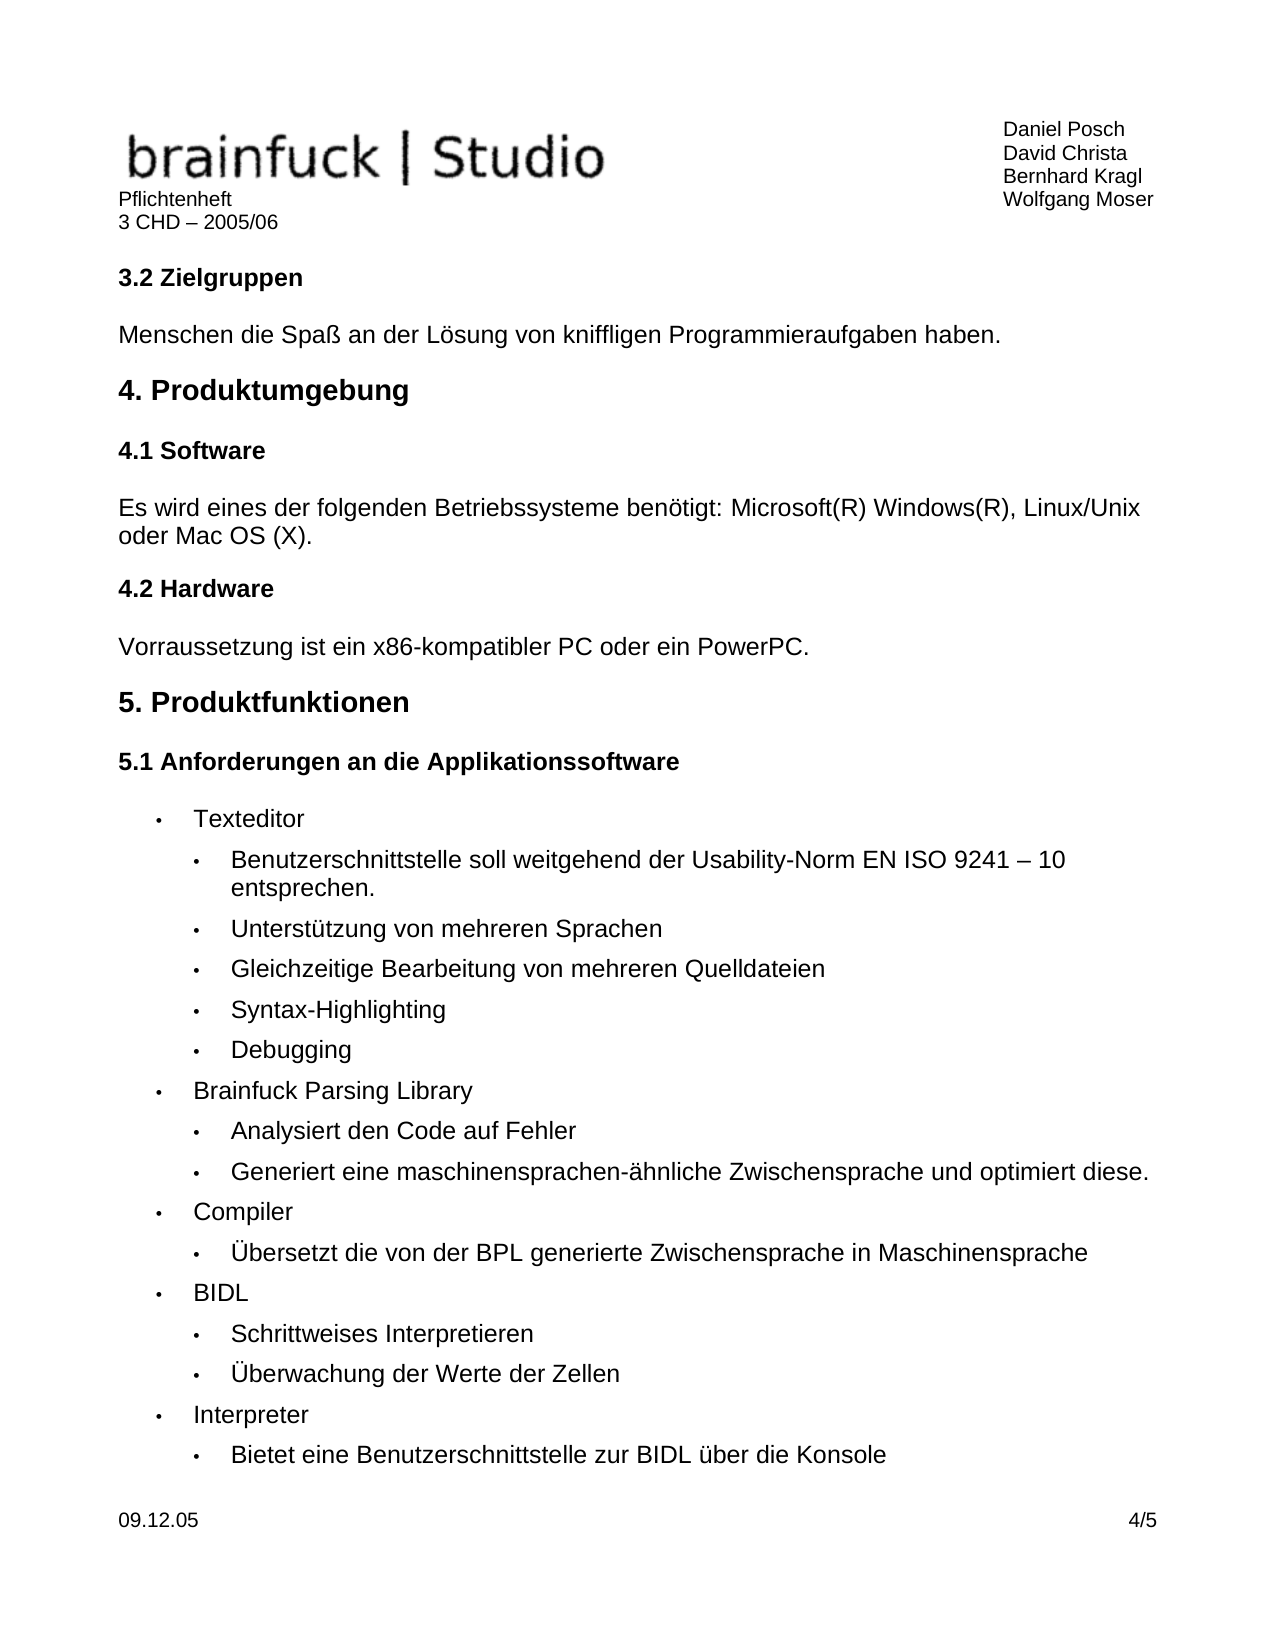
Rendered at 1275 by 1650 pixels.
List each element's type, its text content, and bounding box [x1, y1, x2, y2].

subtitle 4.2 Hardware [118, 575, 1157, 603]
list Benutzerschnittstelle soll weitgehend der Usability-Norm EN ISO 9241 – 10 entsprechen. [193, 846, 1157, 902]
picture [118, 118, 609, 187]
list Übersetzt die von der BPL generierte Zwischensprache in Maschinensprache [193, 1238, 1157, 1266]
list Interpreter [156, 1401, 1157, 1428]
list Brainfuck Parsing Library [156, 1076, 1157, 1104]
list Unterstützung von mehreren Sprachen [193, 914, 1157, 942]
subtitle 3.2 Zielgruppen [118, 264, 1157, 292]
list Syntax-Highlighting [193, 995, 1157, 1023]
text Vorraussetzung ist ein x86-kompatibler PC oder ein PowerPC. [118, 632, 1157, 661]
list Compiler [156, 1198, 1157, 1226]
list Texteditor [156, 805, 1157, 833]
list Schrittweises Interpretieren [193, 1319, 1157, 1347]
subtitle 5. Produktfunktionen [118, 686, 1157, 718]
text Es wird eines der folgenden Betriebssysteme benötigt: Microsoft(R) Windows(R), Linux/Unix oder Mac OS (X). [118, 494, 1157, 550]
list BIDL [156, 1279, 1157, 1307]
list Gleichzeitige Bearbeitung von mehreren Quelldateien [193, 955, 1157, 983]
list Bietet eine Benutzerschnittstelle zur BIDL über die Konsole [193, 1441, 1157, 1469]
list Debugging [193, 1036, 1157, 1064]
text Menschen die Spaß an der Lösung von kniffligen Programmieraufgaben haben. [118, 321, 1157, 349]
list Analysiert den Code auf Fehler [193, 1117, 1157, 1145]
list Überwachung der Werte der Zellen [193, 1360, 1157, 1388]
subtitle 4. Produktumgebung [118, 374, 1157, 407]
subtitle 5.1 Anforderungen an die Applikationssoftware [118, 748, 1157, 776]
list Generiert eine maschinensprachen-ähnliche Zwischensprache und optimiert diese. [193, 1157, 1157, 1185]
subtitle 4.1 Software [118, 436, 1157, 464]
